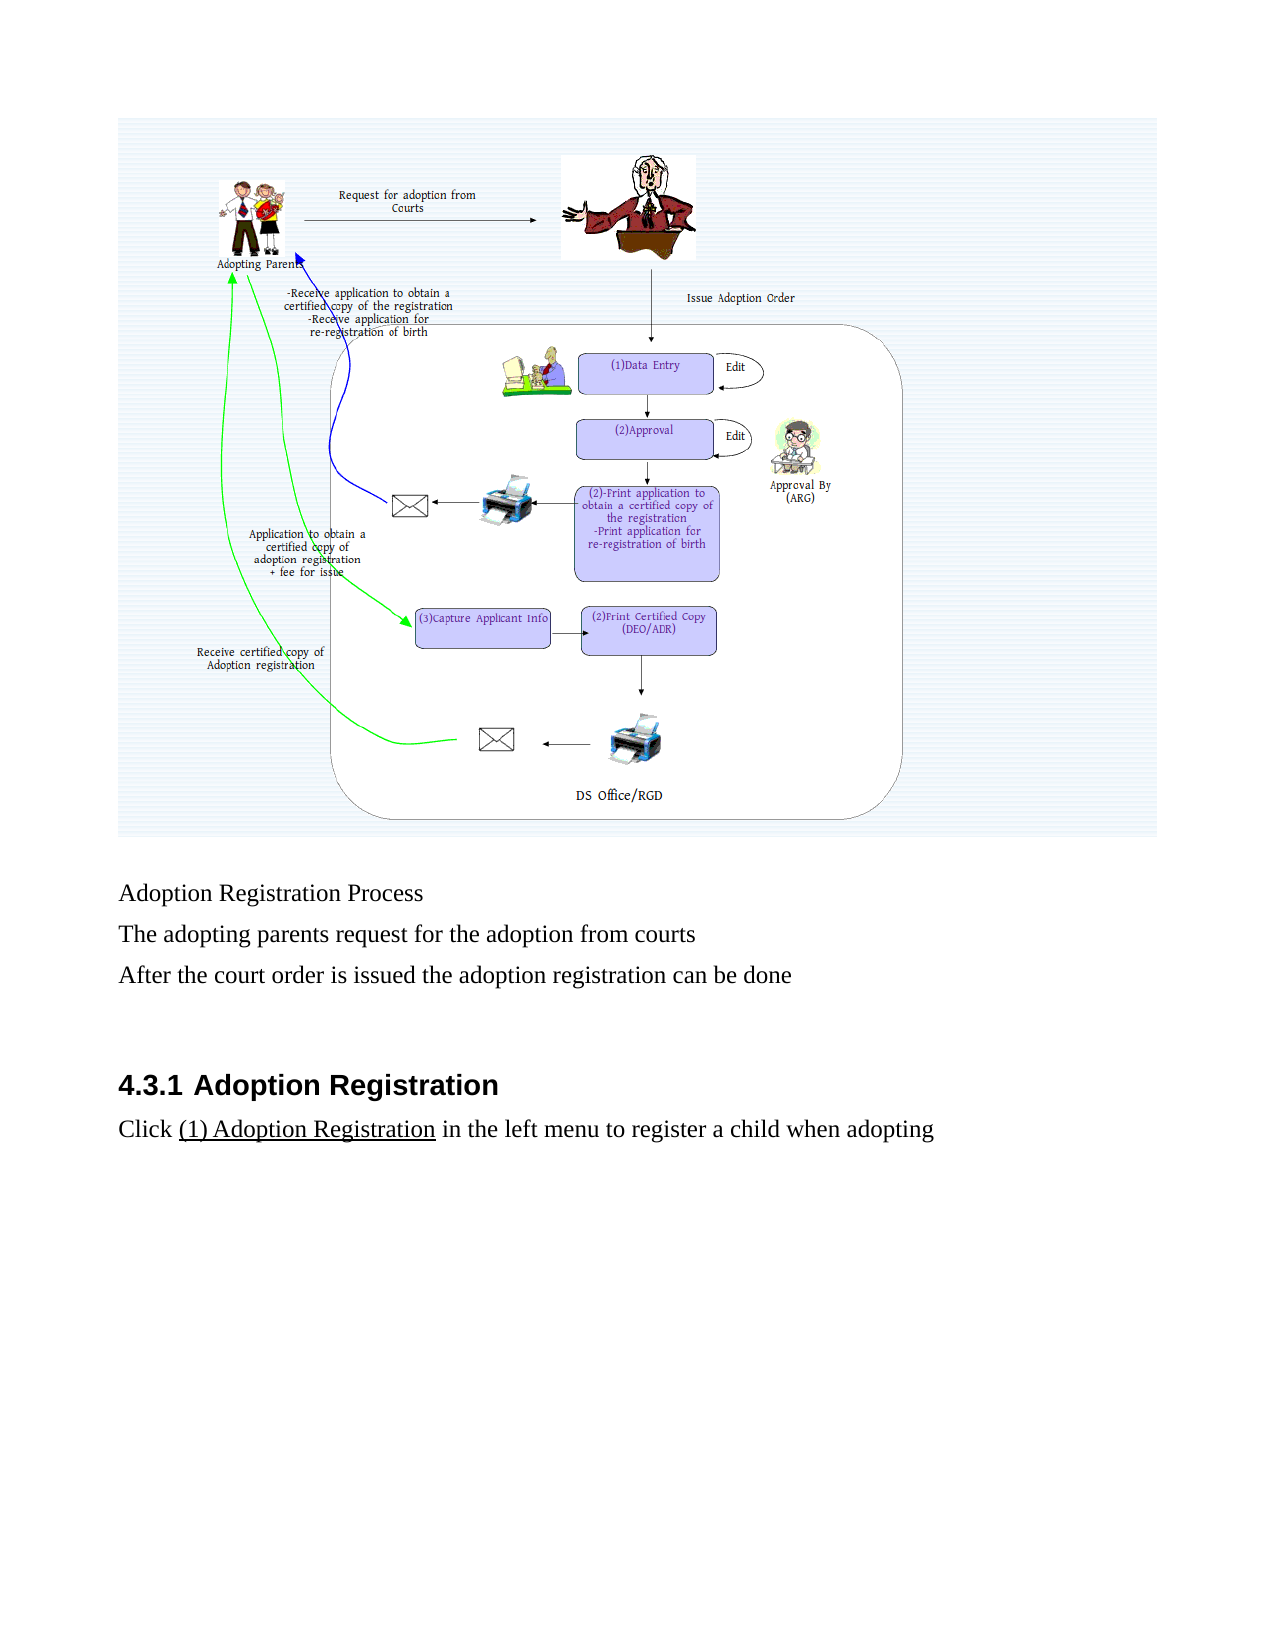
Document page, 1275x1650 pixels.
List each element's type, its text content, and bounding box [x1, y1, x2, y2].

text Adoption Registration Process [118, 878, 1157, 907]
subtitle Adoption Registration [118, 1068, 1157, 1102]
picture [118, 118, 1157, 837]
text After the court order is issued the adoption registration can be done [118, 961, 1157, 989]
text The adopting parents request for the adoption from courts [118, 919, 1157, 948]
text Click (1) Adoption Registration in the left menu to register a child when adopting [118, 1114, 1157, 1143]
